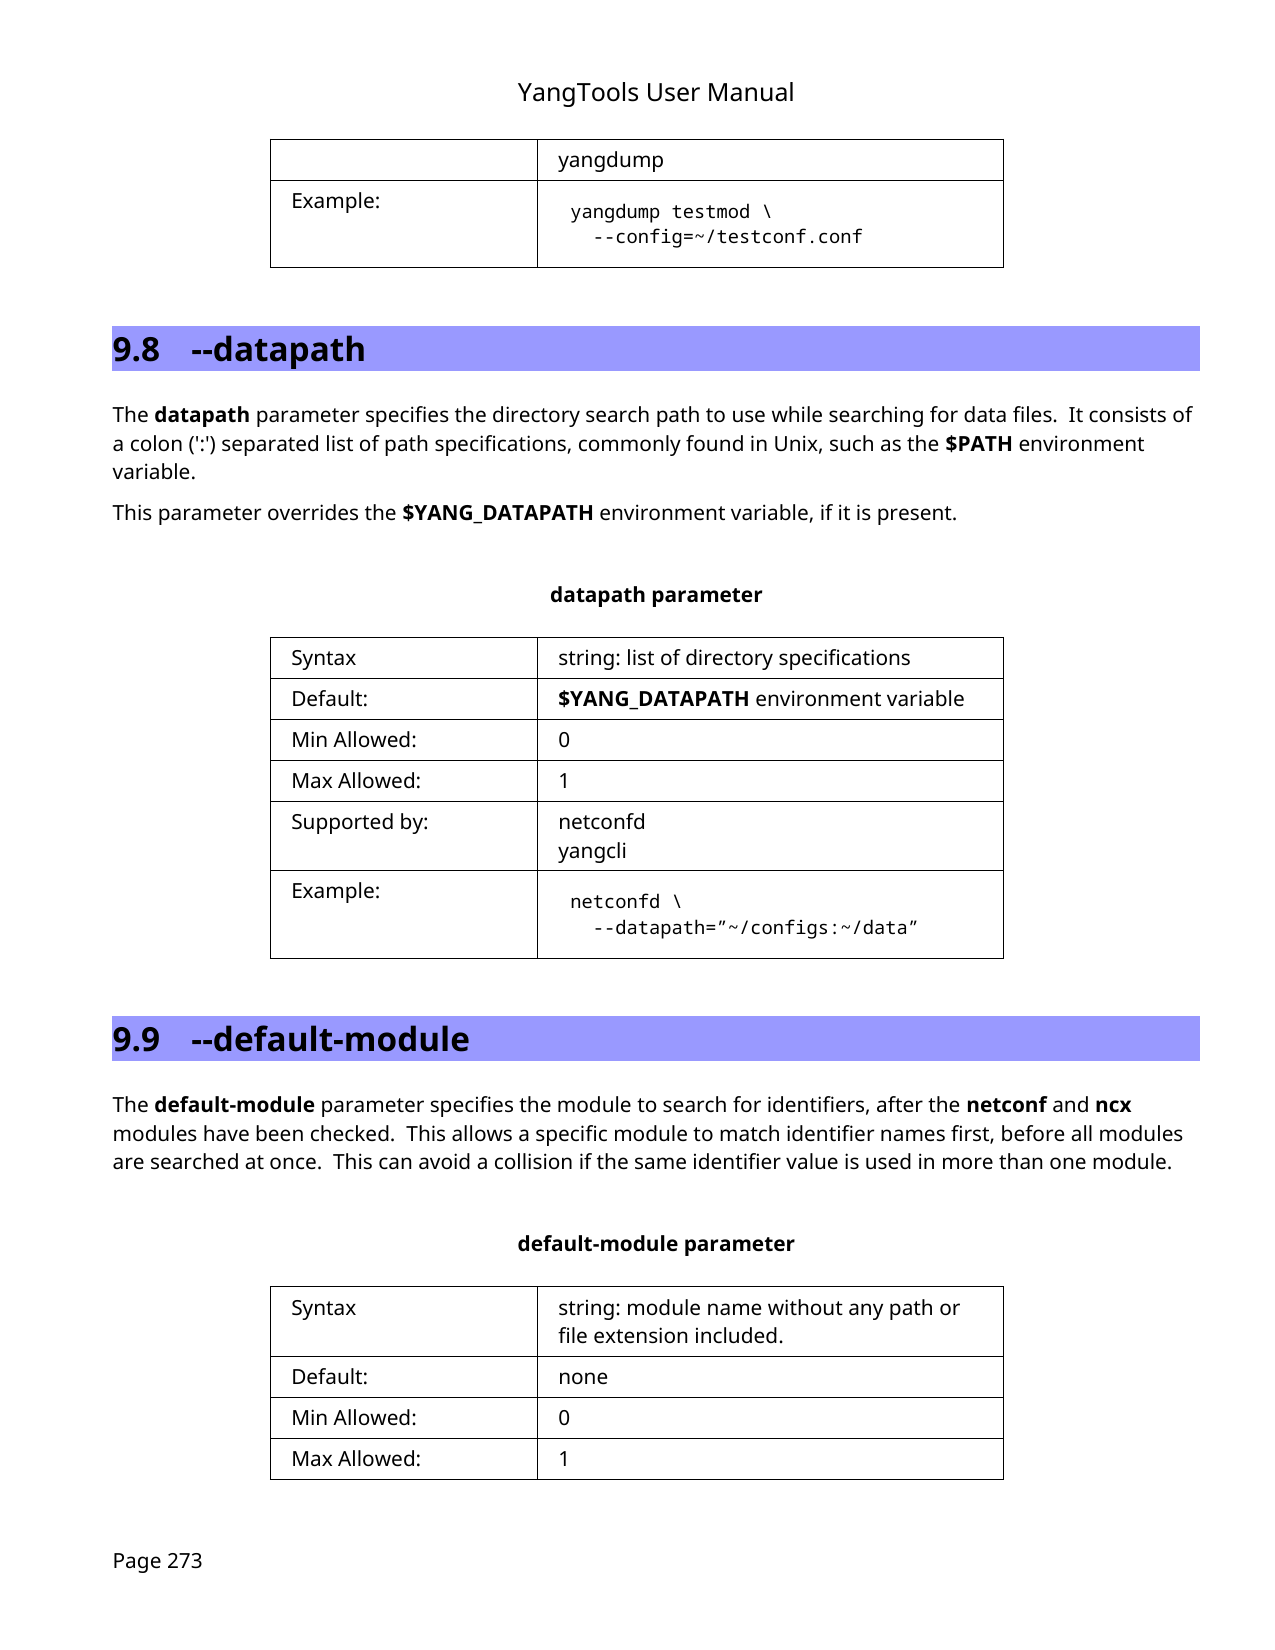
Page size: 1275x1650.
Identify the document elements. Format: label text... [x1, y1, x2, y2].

subtitle --datapath [112, 326, 1200, 371]
table_cell Example: [271, 181, 537, 267]
table_cell none [538, 1357, 1003, 1397]
table_cell [271, 140, 537, 179]
table_cell yangdump [538, 140, 1003, 179]
table_cell Supported by: [271, 802, 537, 870]
table_cell Default: [271, 1357, 537, 1397]
text The default-module parameter specifies the module to search for identifiers, after the netconf and ncx modules have been checked. This allows a specific module to match identifier names first, before all modules are searched at once. This can avoid a collision if the same identifier value is used in more than one module. [112, 1091, 1200, 1176]
text The datapath parameter specifies the directory search path to use while searching for data files. It consists of a colon (':') separated list of path specifications, commonly found in Unix, such as the $PATH environment variable. [112, 400, 1200, 486]
text This parameter overrides the $YANG_DATAPATH environment variable, if it is present. [112, 498, 1200, 526]
subtitle default-module parameter [127, 1229, 1185, 1258]
table_cell 0 [538, 720, 1003, 759]
table_cell 1 [538, 761, 1003, 801]
table_cell Example: [271, 871, 537, 957]
table_cell Max Allowed: [271, 761, 537, 801]
table_cell $YANG_DATAPATH environment variable [538, 679, 1003, 719]
table_cell Min Allowed: [271, 720, 537, 759]
table_cell netconfd yangcli [538, 802, 1003, 870]
subtitle --default-module [112, 1016, 1200, 1061]
table_header string: list of directory specifications [538, 638, 1003, 678]
table_cell 1 [538, 1439, 1003, 1478]
subtitle datapath parameter [127, 580, 1185, 608]
table_header Syntax [271, 638, 537, 678]
table_cell Max Allowed: [271, 1439, 537, 1478]
table_cell yangdump testmod \ --config=~/testconf.conf [538, 181, 1003, 267]
table_header Syntax [271, 1287, 537, 1356]
table_cell Min Allowed: [271, 1398, 537, 1437]
table_cell 0 [538, 1398, 1003, 1437]
table_header string: module name without any path or file extension included. [538, 1287, 1003, 1356]
table_cell netconfd \ --datapath=”~/configs:~/data” [538, 871, 1003, 957]
table_cell Default: [271, 679, 537, 719]
